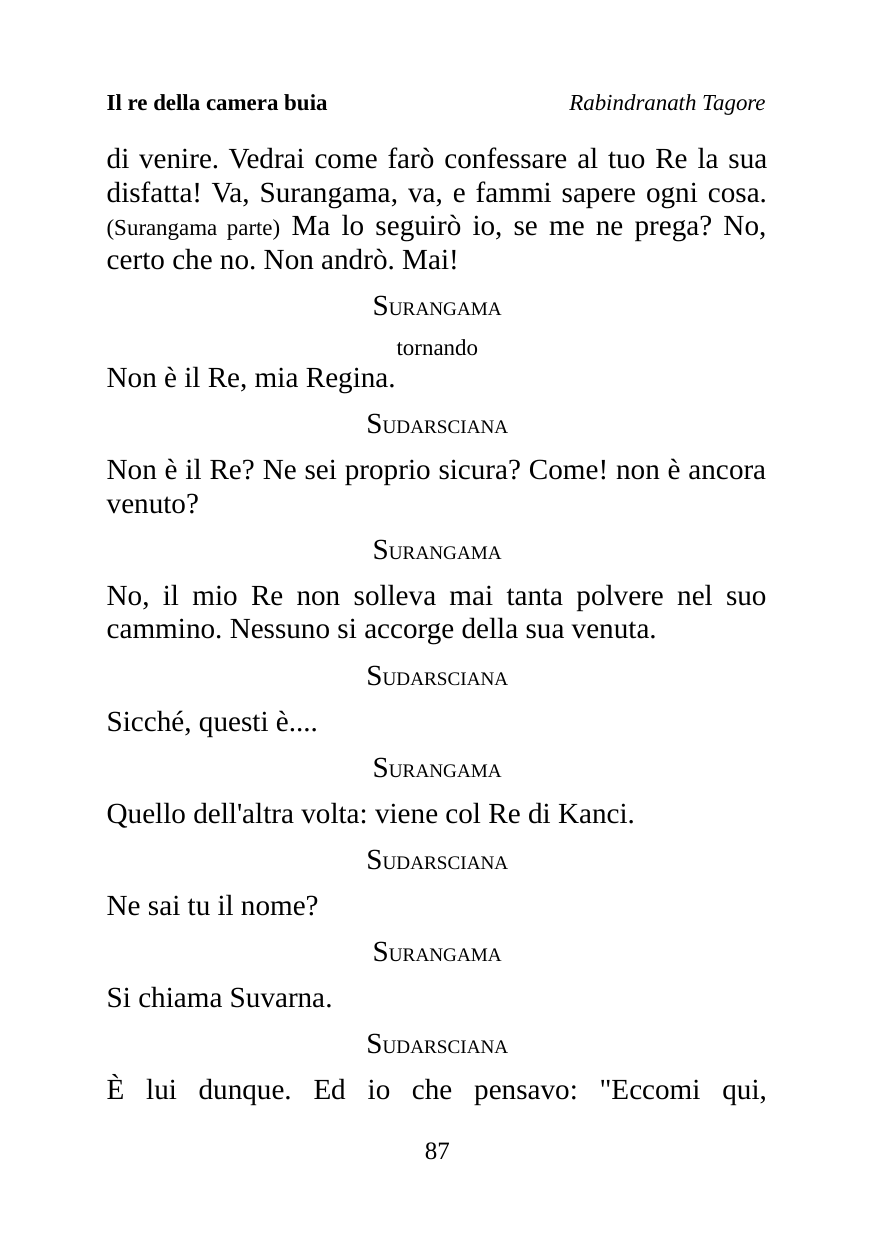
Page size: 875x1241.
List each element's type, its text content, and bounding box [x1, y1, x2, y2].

text Quello dell'altra volta: viene col Re di Kanci. [106, 796, 768, 829]
text Non è il Re? Ne sei proprio sicura? Come! non è ancora venuto? [106, 452, 768, 519]
text Sicché, questi è.... [106, 704, 768, 737]
text tornando [106, 334, 768, 360]
text Non è il Re, mia Regina. [106, 360, 768, 394]
text Surangama [106, 934, 768, 967]
text Ne sai tu il nome? [106, 888, 768, 921]
text di venire. Vedrai come farò confessare al tuo Re la sua disfatta! Va, Surangama, va, e fammi sapere ogni cosa. (Surangama parte) Ma lo seguirò io, se me ne prega? No, certo che no. Non andrò. Mai! [106, 141, 768, 276]
text Sudarsciana [106, 658, 768, 691]
text Sudarsciana [106, 406, 768, 440]
text Surangama [106, 750, 768, 783]
text No, il mio Re non solleva mai tanta polvere nel suo cammino. Nessuno si accorge della sua venuta. [106, 578, 768, 645]
text Surangama [106, 532, 768, 566]
text È lui dunque. Ed io che pensavo: "Eccomi qui, [106, 1072, 768, 1106]
text Surangama [106, 288, 768, 322]
text Si chiama Suvarna. [106, 980, 768, 1013]
text Sudarsciana [106, 1026, 768, 1059]
text Sudarsciana [106, 842, 768, 875]
